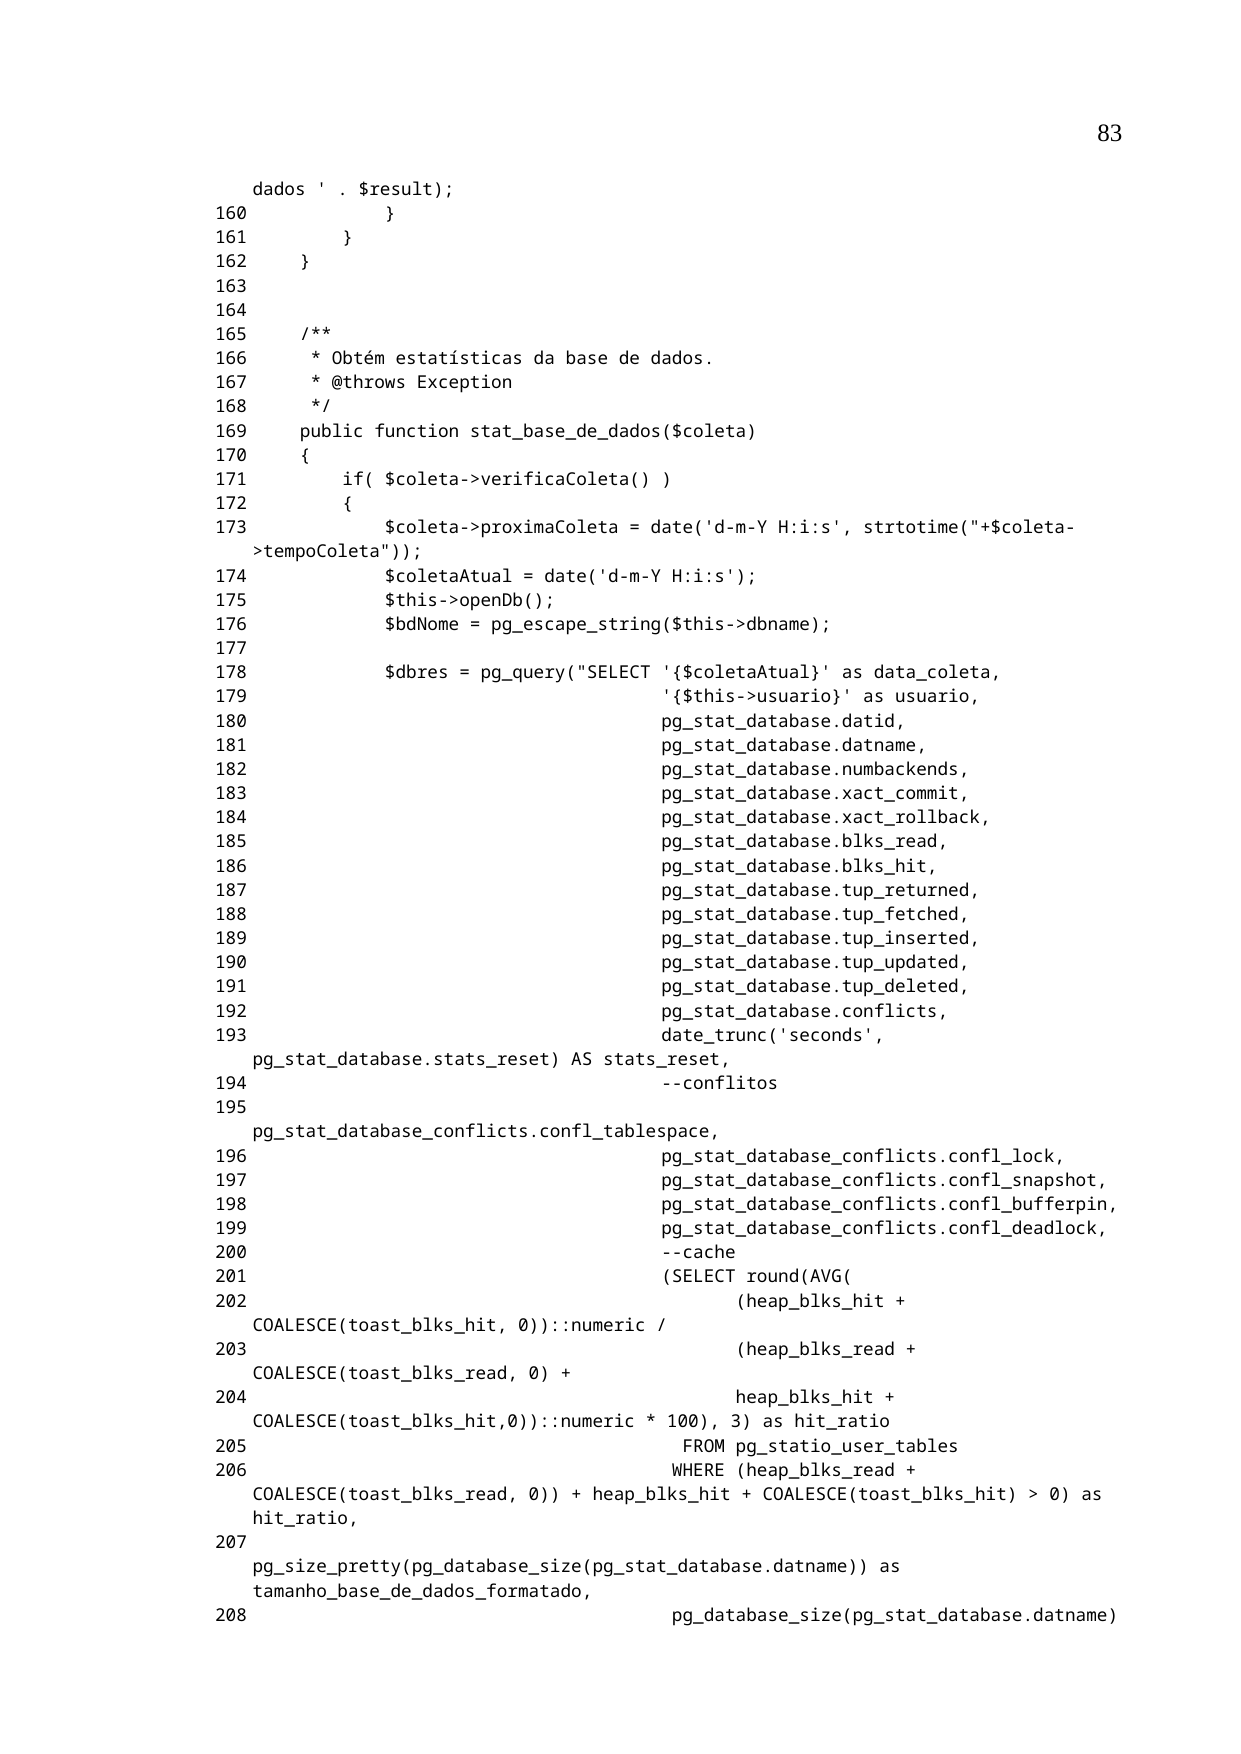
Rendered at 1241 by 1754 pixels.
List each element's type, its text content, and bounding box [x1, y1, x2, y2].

list pg_stat_database_conflicts.confl_tablespace, [215, 1095, 1122, 1143]
list FROM pg_statio_user_tables [215, 1433, 1122, 1457]
list { [215, 442, 1122, 466]
list $bdNome = pg_escape_string($this->dbname); [215, 611, 1122, 636]
list $coleta->proximaColeta = date('d-m-Y H:i:s', strtotime("+$coleta->tempoColeta")); [215, 515, 1122, 563]
list (SELECT round(AVG( [215, 1264, 1122, 1288]
list } [215, 225, 1122, 249]
list --conflitos [215, 1071, 1122, 1095]
list heap_blks_hit + COALESCE(toast_blks_hit,0))::numeric * 100), 3) as hit_ratio [215, 1385, 1122, 1433]
list (heap_blks_hit + COALESCE(toast_blks_hit, 0))::numeric / [215, 1288, 1122, 1336]
list pg_stat_database_conflicts.confl_snapshot, [215, 1167, 1122, 1191]
list * @throws Exception [215, 370, 1122, 394]
list date_trunc('seconds', pg_stat_database.stats_reset) AS stats_reset, [215, 1022, 1122, 1071]
list pg_stat_database.datname, [215, 732, 1122, 756]
list dados ' . $result); [215, 176, 1122, 201]
list pg_stat_database_conflicts.confl_deadlock, [215, 1216, 1122, 1240]
list $dbres = pg_query("SELECT '{$coletaAtual}' as data_coleta, [215, 660, 1122, 684]
list * Obtém estatísticas da base de dados. [215, 346, 1122, 370]
list pg_stat_database.tup_deleted, [215, 974, 1122, 998]
list pg_stat_database.tup_inserted, [215, 926, 1122, 950]
list } [215, 249, 1122, 273]
list pg_database_size(pg_stat_database.datname) [215, 1602, 1122, 1626]
list --cache [215, 1240, 1122, 1264]
list pg_stat_database_conflicts.confl_lock, [215, 1143, 1122, 1167]
list '{$this->usuario}' as usuario, [215, 684, 1122, 708]
list WHERE (heap_blks_read + COALESCE(toast_blks_read, 0)) + heap_blks_hit + COALESCE(toast_blks_hit) > 0) as hit_ratio, [215, 1457, 1122, 1530]
list pg_stat_database.tup_fetched, [215, 901, 1122, 926]
list $coletaAtual = date('d-m-Y H:i:s'); [215, 563, 1122, 587]
list pg_stat_database_conflicts.confl_bufferpin, [215, 1191, 1122, 1216]
list pg_stat_database.tup_returned, [215, 877, 1122, 901]
list pg_stat_database.blks_hit, [215, 853, 1122, 877]
list (heap_blks_read + COALESCE(toast_blks_read, 0) + [215, 1336, 1122, 1385]
list { [215, 491, 1122, 515]
list if( $coleta->verificaColeta() ) [215, 466, 1122, 491]
list pg_stat_database.conflicts, [215, 998, 1122, 1022]
list pg_size_pretty(pg_database_size(pg_stat_database.datname)) as tamanho_base_de_dados_formatado, [215, 1530, 1122, 1602]
list pg_stat_database.xact_rollback, [215, 805, 1122, 829]
list pg_stat_database.numbackends, [215, 756, 1122, 781]
list pg_stat_database.blks_read, [215, 829, 1122, 853]
list pg_stat_database.tup_updated, [215, 950, 1122, 974]
list /** [215, 321, 1122, 346]
list public function stat_base_de_dados($coleta) [215, 418, 1122, 442]
list */ [215, 394, 1122, 418]
list pg_stat_database.xact_commit, [215, 781, 1122, 805]
list } [215, 201, 1122, 225]
list $this->openDb(); [215, 587, 1122, 611]
list pg_stat_database.datid, [215, 708, 1122, 732]
